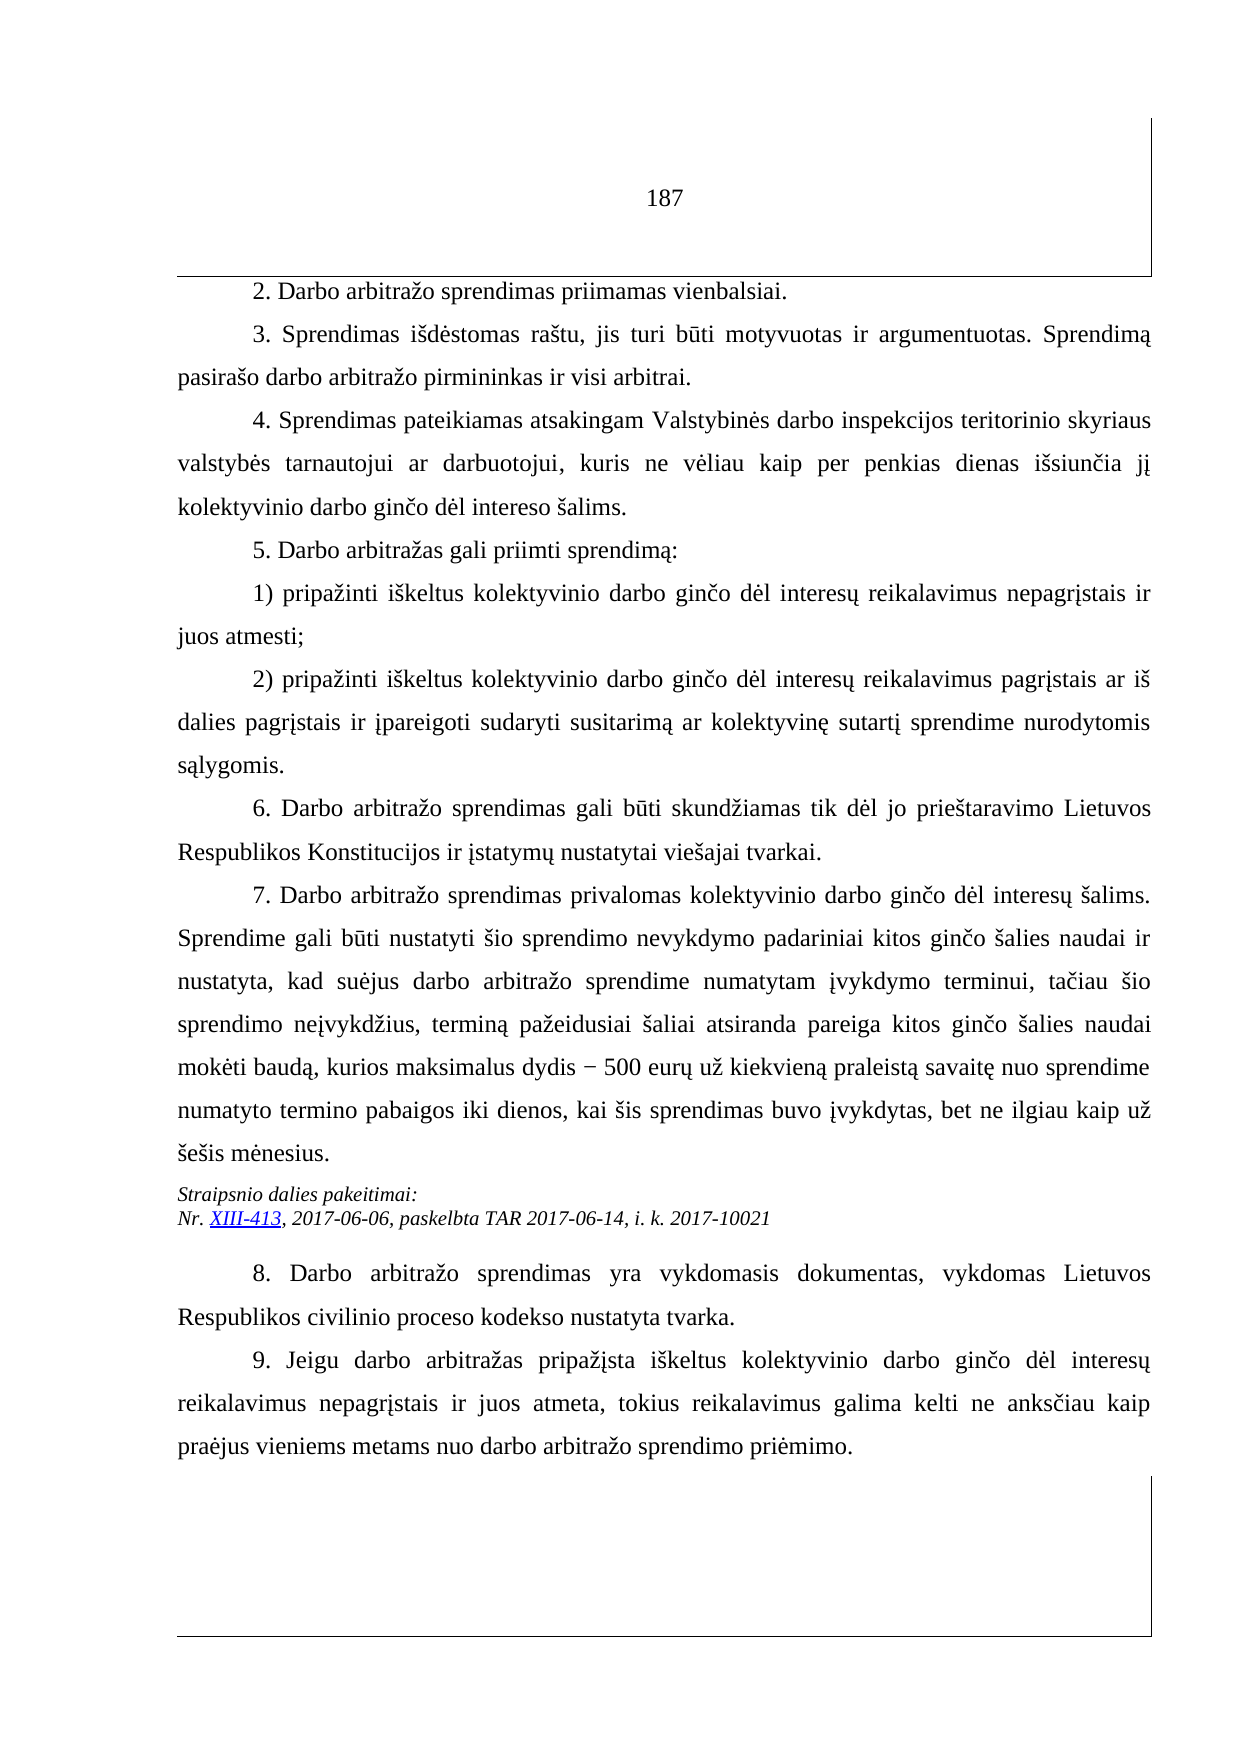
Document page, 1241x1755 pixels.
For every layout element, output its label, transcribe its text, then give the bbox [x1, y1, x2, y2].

text Straipsnio dalies pakeitimai: [177, 1182, 1152, 1206]
text 7. Darbo arbitražo sprendimas privalomas kolektyvinio darbo ginčo dėl interesų šalims. Sprendime gali būti nustatyti šio sprendimo nevykdymo padariniai kitos ginčo šalies naudai ir nustatyta, kad suėjus darbo arbitražo sprendime numatytam įvykdymo terminui, tačiau šio sprendimo neįvykdžius, terminą pažeidusiai šaliai atsiranda pareiga kitos ginčo šalies naudai mokėti baudą, kurios maksimalus dydis − 500 eurų už kiekvieną praleistą savaitę nuo sprendime numatyto termino pabaigos iki dienos, kai šis sprendimas buvo įvykdytas, bet ne ilgiau kaip už šešis mėnesius. [177, 880, 1152, 1167]
text 9. Jeigu darbo arbitražas pripažįsta iškeltus kolektyvinio darbo ginčo dėl interesų reikalavimus nepagrįstais ir juos atmeta, tokius reikalavimus galima kelti ne anksčiau kaip praėjus vieniems metams nuo darbo arbitražo sprendimo priėmimo. [177, 1345, 1152, 1460]
text 5. Darbo arbitražas gali priimti sprendimą: [177, 535, 1152, 563]
text 1) pripažinti iškeltus kolektyvinio darbo ginčo dėl interesų reikalavimus nepagrįstais ir juos atmesti; [177, 578, 1152, 650]
text 8. Darbo arbitražo sprendimas yra vykdomasis dokumentas, vykdomas Lietuvos Respublikos civilinio proceso kodekso nustatyta tvarka. [177, 1258, 1152, 1330]
text 3. Sprendimas išdėstomas raštu, jis turi būti motyvuotas ir argumentuotas. Sprendimą pasirašo darbo arbitražo pirmininkas ir visi arbitrai. [177, 319, 1152, 391]
text 2) pripažinti iškeltus kolektyvinio darbo ginčo dėl interesų reikalavimus pagrįstais ar iš dalies pagrįstais ir įpareigoti sudaryti susitarimą ar kolektyvinę sutartį sprendime nurodytomis sąlygomis. [177, 664, 1152, 779]
text 6. Darbo arbitražo sprendimas gali būti skundžiamas tik dėl jo prieštaravimo Lietuvos Respublikos Konstitucijos ir įstatymų nustatytai viešajai tvarkai. [177, 793, 1152, 865]
text 4. Sprendimas pateikiamas atsakingam Valstybinės darbo inspekcijos teritorinio skyriaus valstybės tarnautojui ar darbuotojui, kuris ne vėliau kaip per penkias dienas išsiunčia jį kolektyvinio darbo ginčo dėl intereso šalims. [177, 405, 1152, 520]
text 2. Darbo arbitražo sprendimas priimamas vienbalsiai. [177, 276, 1152, 305]
text Nr. XIII-413, 2017-06-06, paskelbta TAR 2017-06-14, i. k. 2017-10021 [177, 1206, 1152, 1230]
